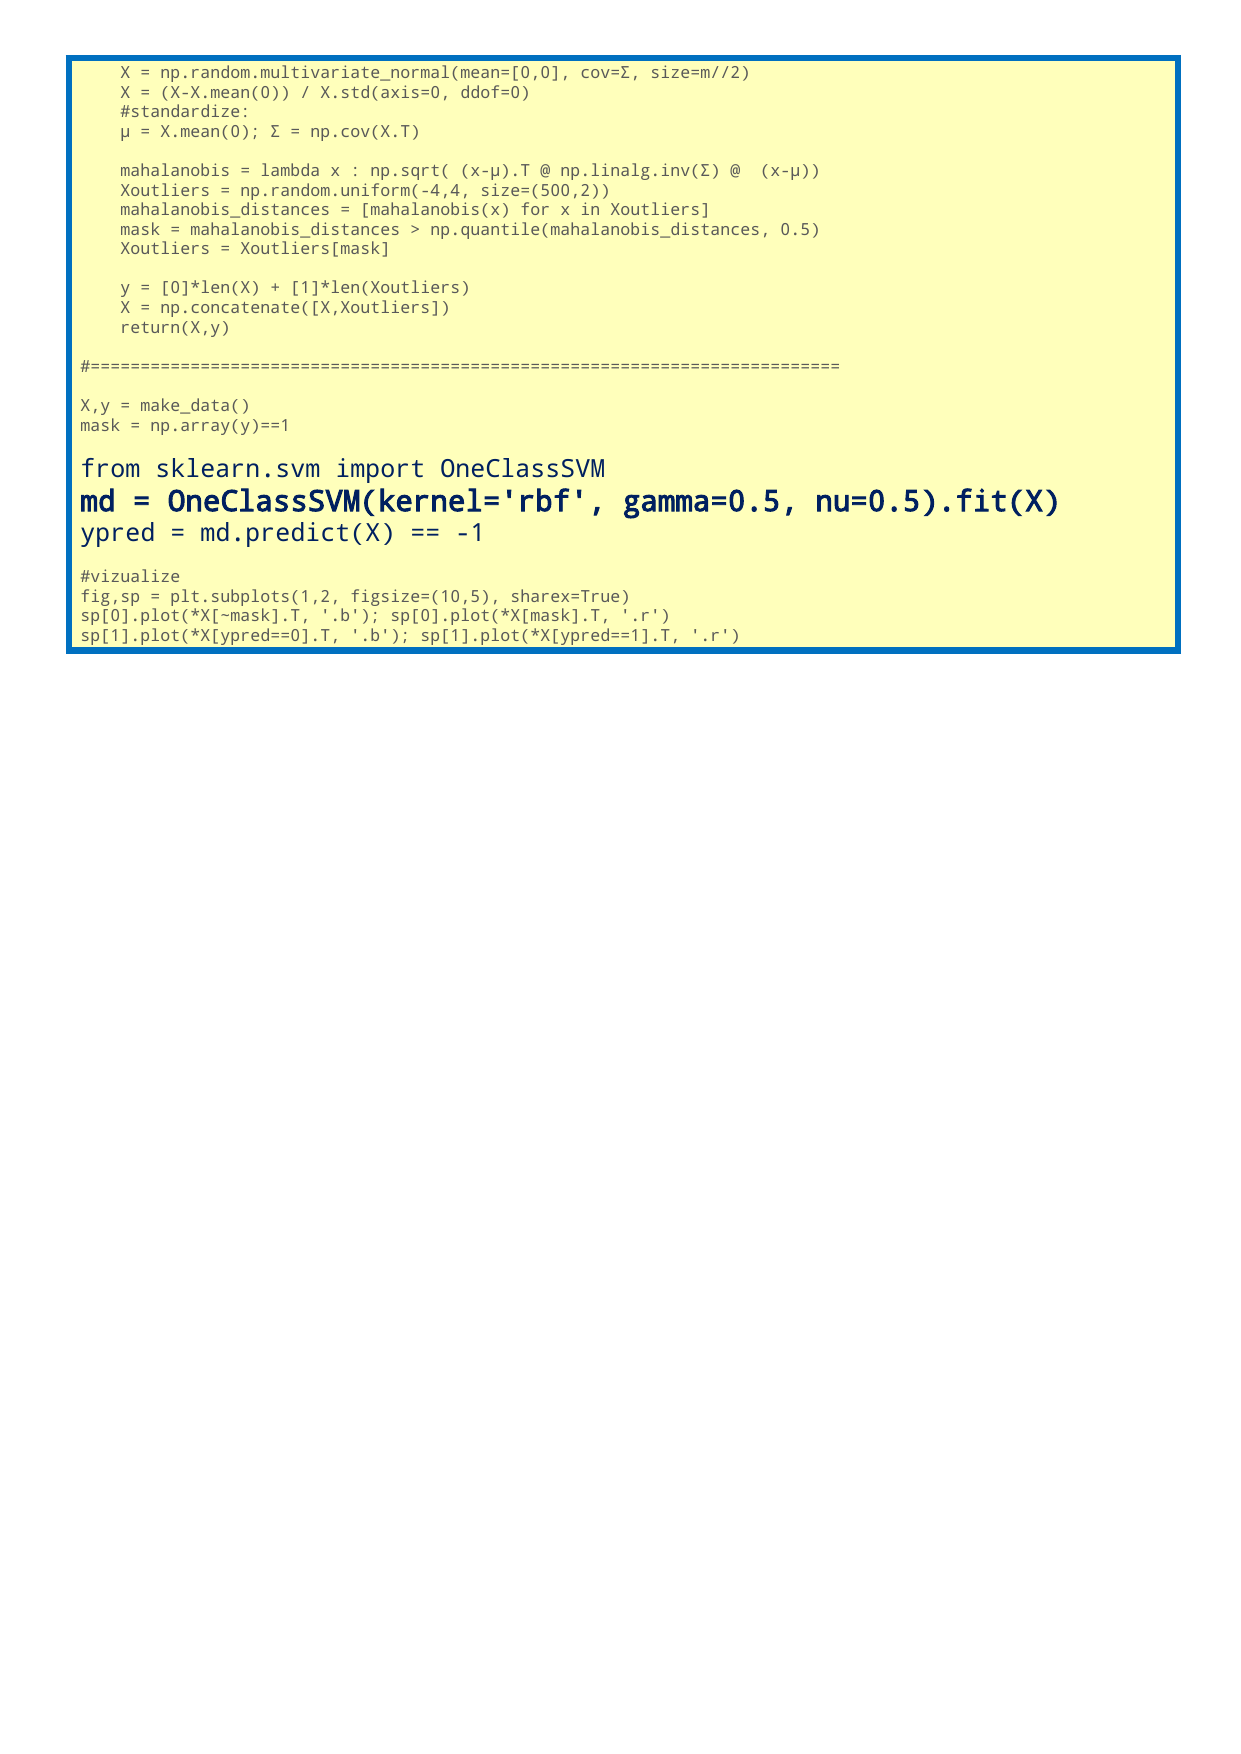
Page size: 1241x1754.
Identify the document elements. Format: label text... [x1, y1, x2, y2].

text #=========================================================================== [72, 348, 1175, 368]
text sp[1].plot(*X[ypred==0].T, '.b'); sp[1].plot(*X[ypred==1].T, '.r') [72, 617, 1175, 647]
text X = (X-X.mean(0)) / X.std(axis=0, ddof=0) [72, 74, 1175, 94]
text mask = mahalanobis_distances > np.quantile(mahalanobis_distances, 0.5) [72, 211, 1175, 231]
text X = np.concatenate([X,Xoutliers]) [72, 290, 1175, 309]
text sp[0].plot(*X[~mask].T, '.b'); sp[0].plot(*X[mask].T, '.r') [72, 598, 1175, 617]
text ypred = md.predict(X) == -1 [72, 510, 1175, 539]
text #vizualize [72, 559, 1175, 578]
text fig,sp = plt.subplots(1,2, figsize=(10,5), sharex=True) [72, 578, 1175, 598]
text #standardize: [72, 94, 1175, 113]
text μ = X.mean(0); Σ = np.cov(X.T) [72, 113, 1175, 133]
text y = [0]*len(X) + [1]*len(Xoutliers) [72, 270, 1175, 290]
text return(X,y) [72, 309, 1175, 329]
text X = np.random.multivariate_normal(mean=[0,0], cov=Σ, size=m//2) [72, 61, 1175, 74]
text Xoutliers = Xoutliers[mask] [72, 231, 1175, 251]
text mahalanobis = lambda x : np.sqrt( (x-μ).T @ np.linalg.inv(Σ) @ (x-μ)) [72, 153, 1175, 172]
text mahalanobis_distances = [mahalanobis(x) for x in Xoutliers] [72, 192, 1175, 211]
text X,y = make_data() [72, 388, 1175, 407]
text mask = np.array(y)==1 [72, 407, 1175, 427]
text md = OneClassSVM(kernel='rbf', gamma=0.5, nu=0.5).fit(X) [72, 476, 1175, 510]
text Xoutliers = np.random.uniform(-4,4, size=(500,2)) [72, 172, 1175, 192]
text from sklearn.svm import OneClassSVM [72, 446, 1175, 476]
